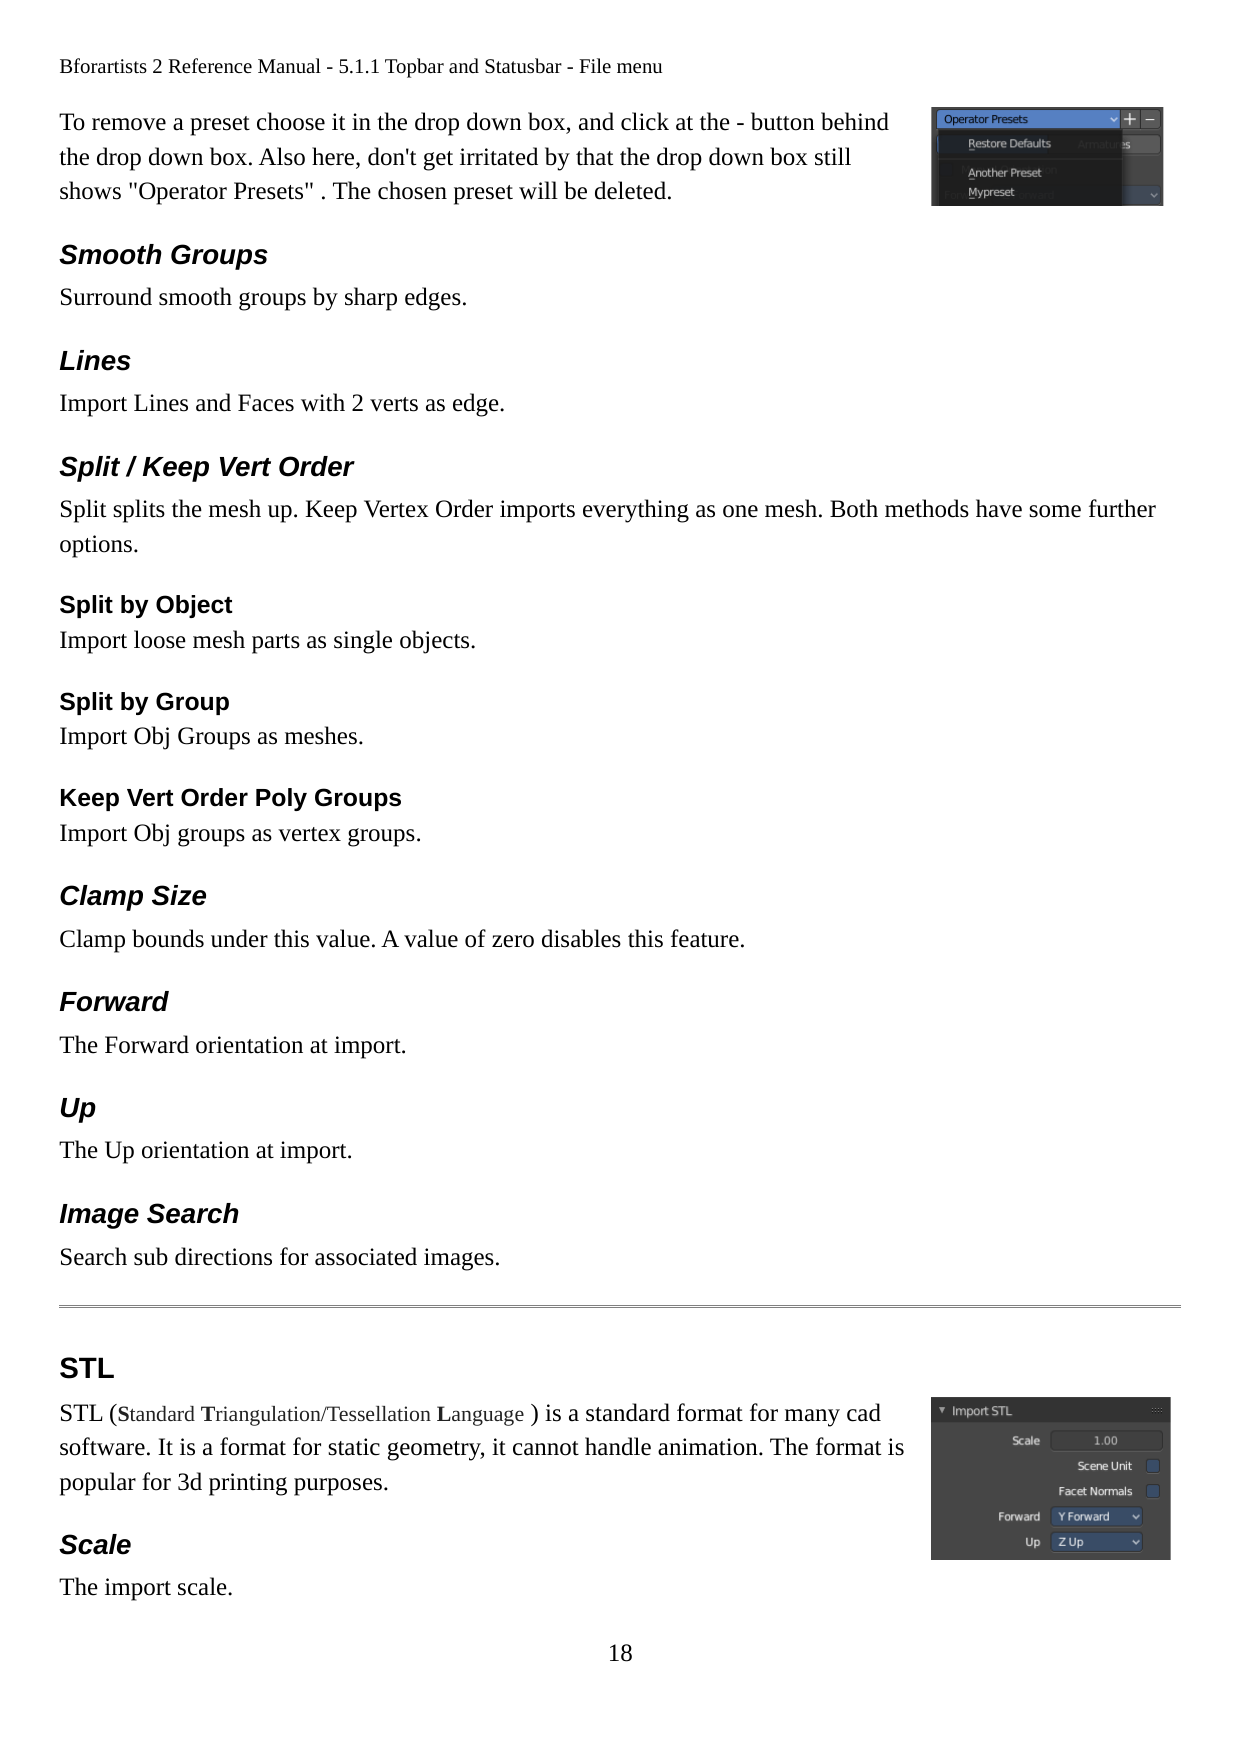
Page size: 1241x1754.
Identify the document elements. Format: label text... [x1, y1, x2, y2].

subtitle [1171, 1528, 1181, 1560]
subtitle Keep Vert Order Poly Groups [59, 783, 1181, 812]
subtitle Split by Group [59, 687, 1181, 715]
picture [931, 107, 1164, 206]
subtitle Up [59, 1091, 1181, 1123]
subtitle Smooth Groups [59, 238, 1181, 270]
text The import scale. [59, 1572, 1181, 1601]
text The Up orientation at import. [59, 1136, 1181, 1164]
subtitle Lines [59, 344, 1181, 376]
text STL (Standard Triangulation/Tessellation Language ) is a standard format for many cad software. It is a format for static geometry, it cannot handle animation. The format is popular for 3d printing purposes. [59, 1398, 931, 1495]
text Split splits the mesh up. Keep Vertex Order imports everything as one mesh. Both methods have some further options. [59, 494, 1181, 557]
text Surround smooth groups by sharp edges. [59, 282, 1181, 311]
text Import Obj Groups as meshes. [59, 721, 1181, 750]
text Import loose mesh parts as single objects. [59, 625, 1181, 654]
text Import Obj groups as vertex groups. [59, 818, 1181, 847]
subtitle STL [59, 1351, 1181, 1385]
subtitle Forward [59, 985, 1181, 1017]
text The Forward orientation at import. [59, 1030, 1181, 1058]
subtitle Scale [59, 1528, 931, 1560]
text Import Lines and Faces with 2 verts as edge. [59, 388, 1181, 417]
subtitle Split by Object [59, 590, 1181, 619]
picture [931, 1397, 1171, 1560]
subtitle Image Search [59, 1197, 1181, 1229]
subtitle Split / Keep Vert Order [59, 450, 1181, 482]
text To remove a preset choose it in the drop down box, and click at the - button behind the drop down box. Also here, don't get irritated by that the drop down box still shows "Operator Presets" . The chosen preset will be deleted. [59, 107, 931, 205]
subtitle Clamp Size [59, 879, 1181, 911]
text Search sub directions for associated images. [59, 1242, 1181, 1270]
text Clamp bounds under this value. A value of zero disables this feature. [59, 924, 1181, 952]
